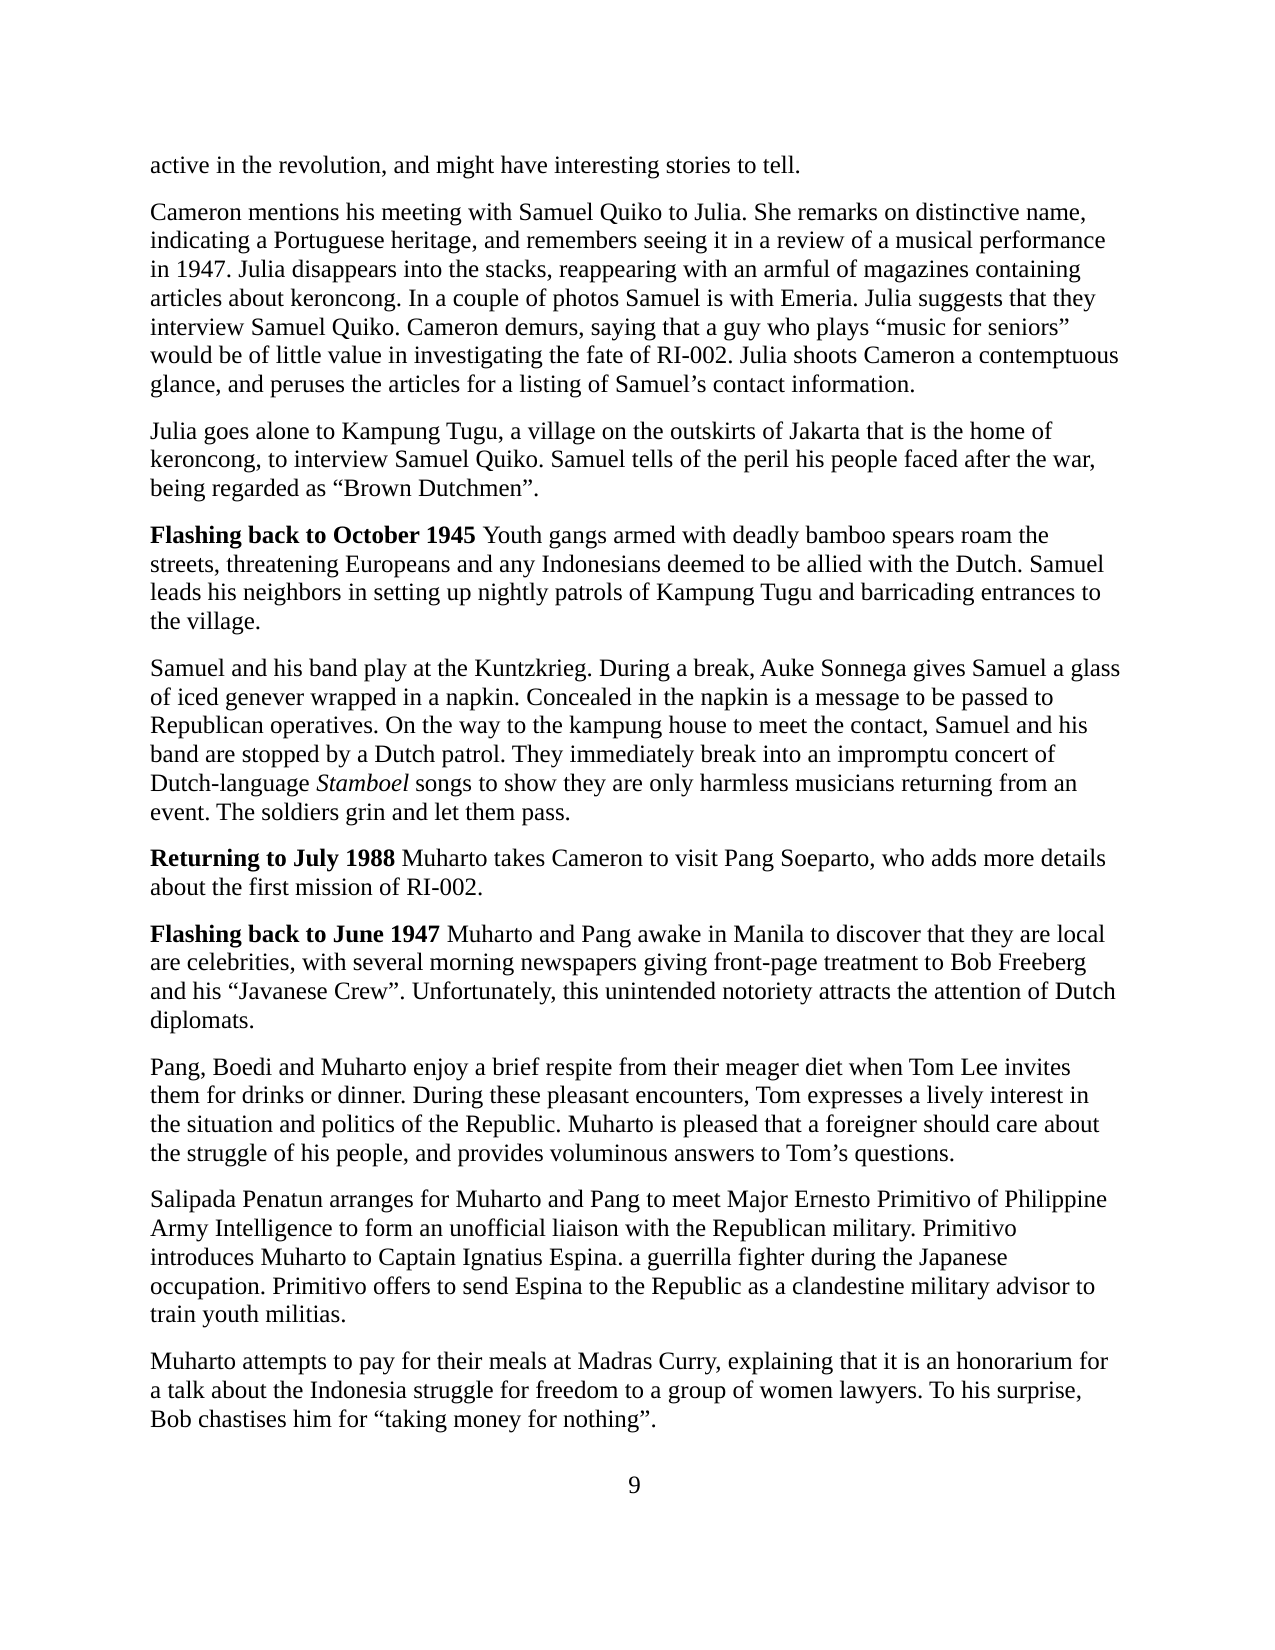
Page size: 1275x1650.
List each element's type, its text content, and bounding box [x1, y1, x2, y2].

text Pang, Boedi and Muharto enjoy a brief respite from their meager diet when Tom Lee invites them for drinks or dinner. During these pleasant encounters, Tom expresses a lively interest in the situation and politics of the Republic. Muharto is pleased that a foreigner should care about the struggle of his people, and provides voluminous answers to Tom’s questions. [150, 1052, 1125, 1167]
text Flashing back to June 1947 Muharto and Pang awake in Manila to discover that they are local are celebrities, with several morning newspapers giving front-page treatment to Bob Freeberg and his “Javanese Crew”. Unfortunately, this unintended notoriety attracts the attention of Dutch diplomats. [150, 919, 1125, 1034]
text Muharto attempts to pay for their meals at Madras Curry, explaining that it is an honorarium for a talk about the Indonesia struggle for freedom to a group of women lawyers. To his surprise, Bob chastises him for “taking money for nothing”. [150, 1346, 1125, 1432]
text Julia goes alone to Kampung Tugu, a village on the outskirts of Jakarta that is the home of keroncong, to interview Samuel Quiko. Samuel tells of the peril his people faced after the war, being regarded as “Brown Dutchmen”. [150, 416, 1125, 502]
text Salipada Penatun arranges for Muharto and Pang to meet Major Ernesto Primitivo of Philippine Army Intelligence to form an unofficial liaison with the Republican military. Primitivo introduces Muharto to Captain Ignatius Espina. a guerrilla fighter during the Japanese occupation. Primitivo offers to send Espina to the Republic as a clandestine military advisor to train youth militias. [150, 1184, 1125, 1328]
text Flashing back to October 1945 Youth gangs armed with deadly bamboo spears roam the streets, threatening Europeans and any Indonesians deemed to be allied with the Dutch. Samuel leads his neighbors in setting up nightly patrols of Kampung Tugu and barricading entrances to the village. [150, 520, 1125, 635]
text active in the revolution, and might have interesting stories to tell. [150, 150, 1125, 179]
text Returning to July 1988 Muharto takes Cameron to visit Pang Soeparto, who adds more details about the first mission of RI-002. [150, 843, 1125, 901]
text Cameron mentions his meeting with Samuel Quiko to Julia. She remarks on distinctive name, indicating a Portuguese heritage, and remembers seeing it in a review of a musical performance in 1947. Julia disappears into the stacks, reappearing with an armful of magazines containing articles about keroncong. In a couple of photos Samuel is with Emeria. Julia suggests that they interview Samuel Quiko. Cameron demurs, saying that a guy who plays “music for seniors” would be of little value in investigating the fate of RI-002. Julia shoots Cameron a contemptuous glance, and peruses the articles for a listing of Samuel’s contact information. [150, 197, 1125, 398]
text Samuel and his band play at the Kuntzkrieg. During a break, Auke Sonnega gives Samuel a glass of iced genever wrapped in a napkin. Concealed in the napkin is a message to be passed to Republican operatives. On the way to the kampung house to meet the contact, Samuel and his band are stopped by a Dutch patrol. They immediately break into an impromptu concert of Dutch-language Stamboel songs to show they are only harmless musicians returning from an event. The soldiers grin and let them pass. [150, 653, 1125, 825]
